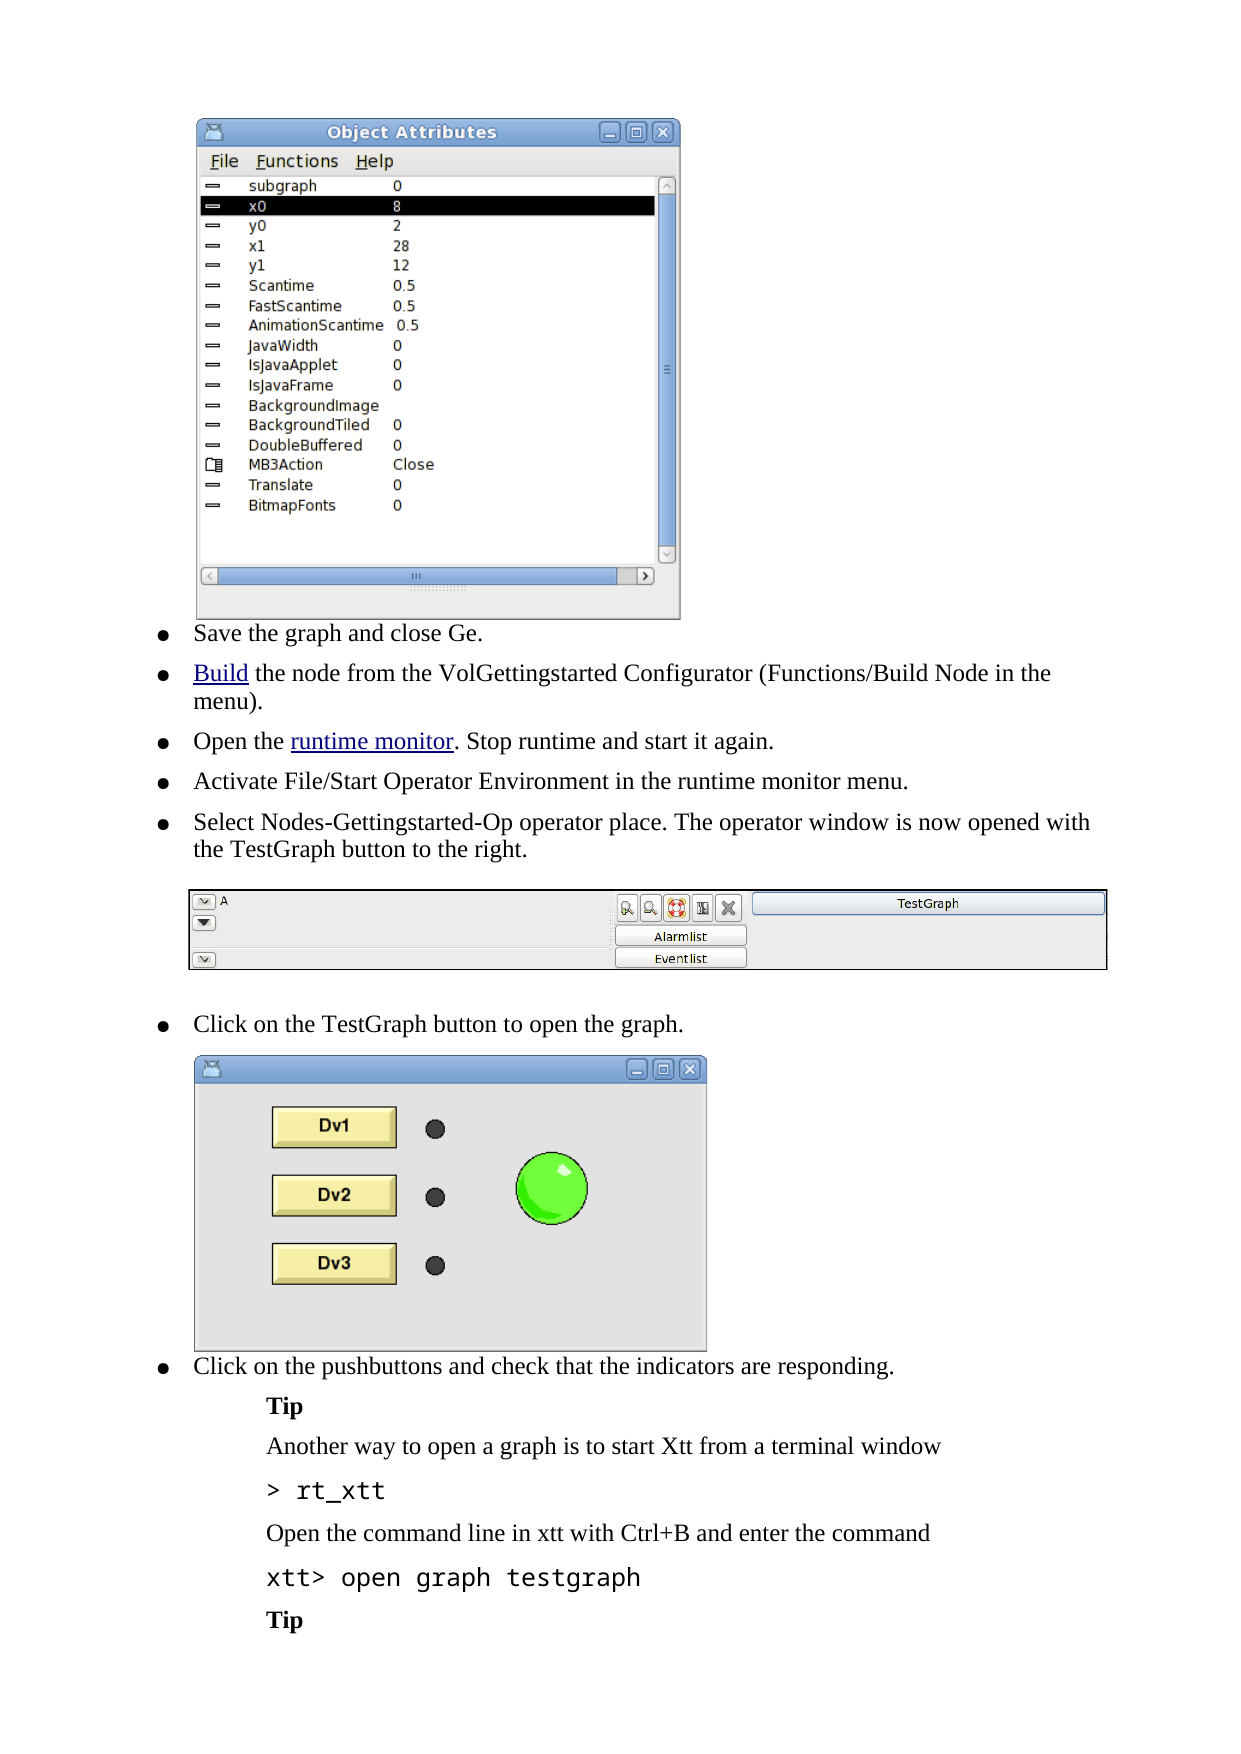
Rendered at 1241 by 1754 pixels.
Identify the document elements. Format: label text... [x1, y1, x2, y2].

picture [188, 889, 1108, 970]
text Open the command line in xtt with Ctrl+B and enter the command [266, 1519, 1122, 1547]
list Click on the pushbuttons and check that the indicators are responding. [156, 1352, 1122, 1380]
list Activate File/Start Operator Environment in the runtime monitor menu. [156, 767, 1122, 795]
list Click on the TestGraph button to open the graph. [156, 1010, 1122, 1038]
text xtt> open graph testgraph [266, 1559, 1122, 1593]
picture [194, 1055, 708, 1352]
text > rt_xtt [266, 1473, 1122, 1507]
list Select Nodes-Gettingstarted-Op operator place. The operator window is now opened with the TestGraph button to the right. [156, 808, 1122, 863]
text Tip [266, 1392, 1122, 1420]
text Tip [266, 1606, 1122, 1634]
list Build the node from the VolGettingstarted Configurator (Functions/Build Node in the menu). [156, 659, 1122, 715]
list Save the graph and close Ge. [156, 620, 1122, 647]
picture [196, 118, 681, 620]
text Another way to open a graph is to start Xtt from a terminal window [266, 1432, 1122, 1460]
list Open the runtime monitor. Stop runtime and start it again. [156, 727, 1122, 755]
